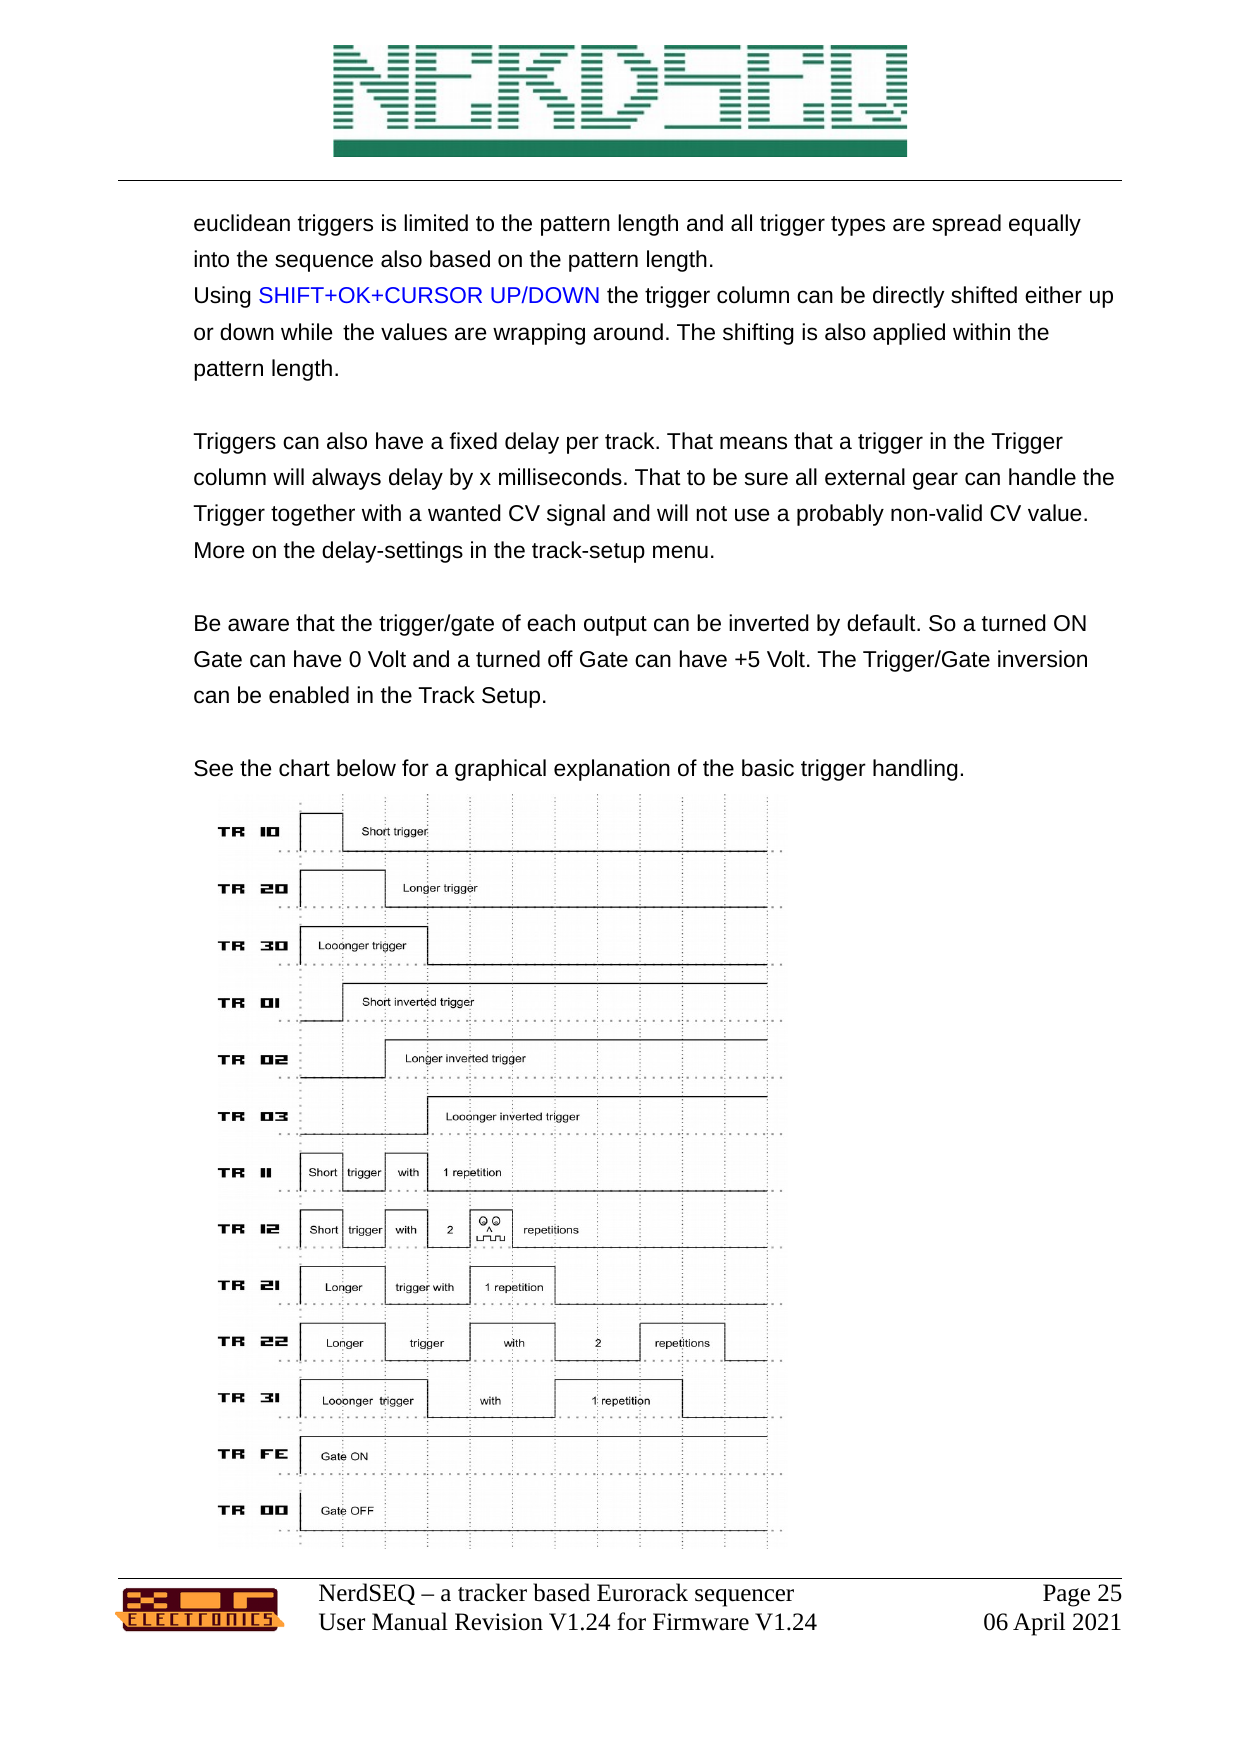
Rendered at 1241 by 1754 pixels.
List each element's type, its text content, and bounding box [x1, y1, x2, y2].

picture [333, 45, 908, 157]
text Using SHIFT+OK+CURSOR UP/DOWN the trigger column can be directly shifted either up or down while the values are wrapping around. The shifting is also applied within the pattern length. [193, 282, 1122, 381]
text Be aware that the trigger/gate of each output can be inverted by default. So a turned ON Gate can have 0 Volt and a turned off Gate can have +5 Volt. The Trigger/Gate inversion can be enabled in the Track Setup. [118, 609, 1122, 708]
picture [115, 1584, 285, 1634]
text euclidean triggers is limited to the pattern length and all trigger types are spread equally into the sequence also based on the pattern length. [193, 209, 1122, 272]
text See the chart below for a graphical explanation of the basic trigger handling. [193, 755, 1122, 781]
text Triggers can also have a fixed delay per track. That means that a trigger in the Trigger column will always delay by x milliseconds. That to be sure all external gear can handle the Trigger together with a wanted CV signal and will not use a probably non-valid CV value. [118, 428, 1122, 527]
text More on the delay-settings in the track-setup menu. [118, 537, 1122, 563]
picture [217, 794, 788, 1549]
